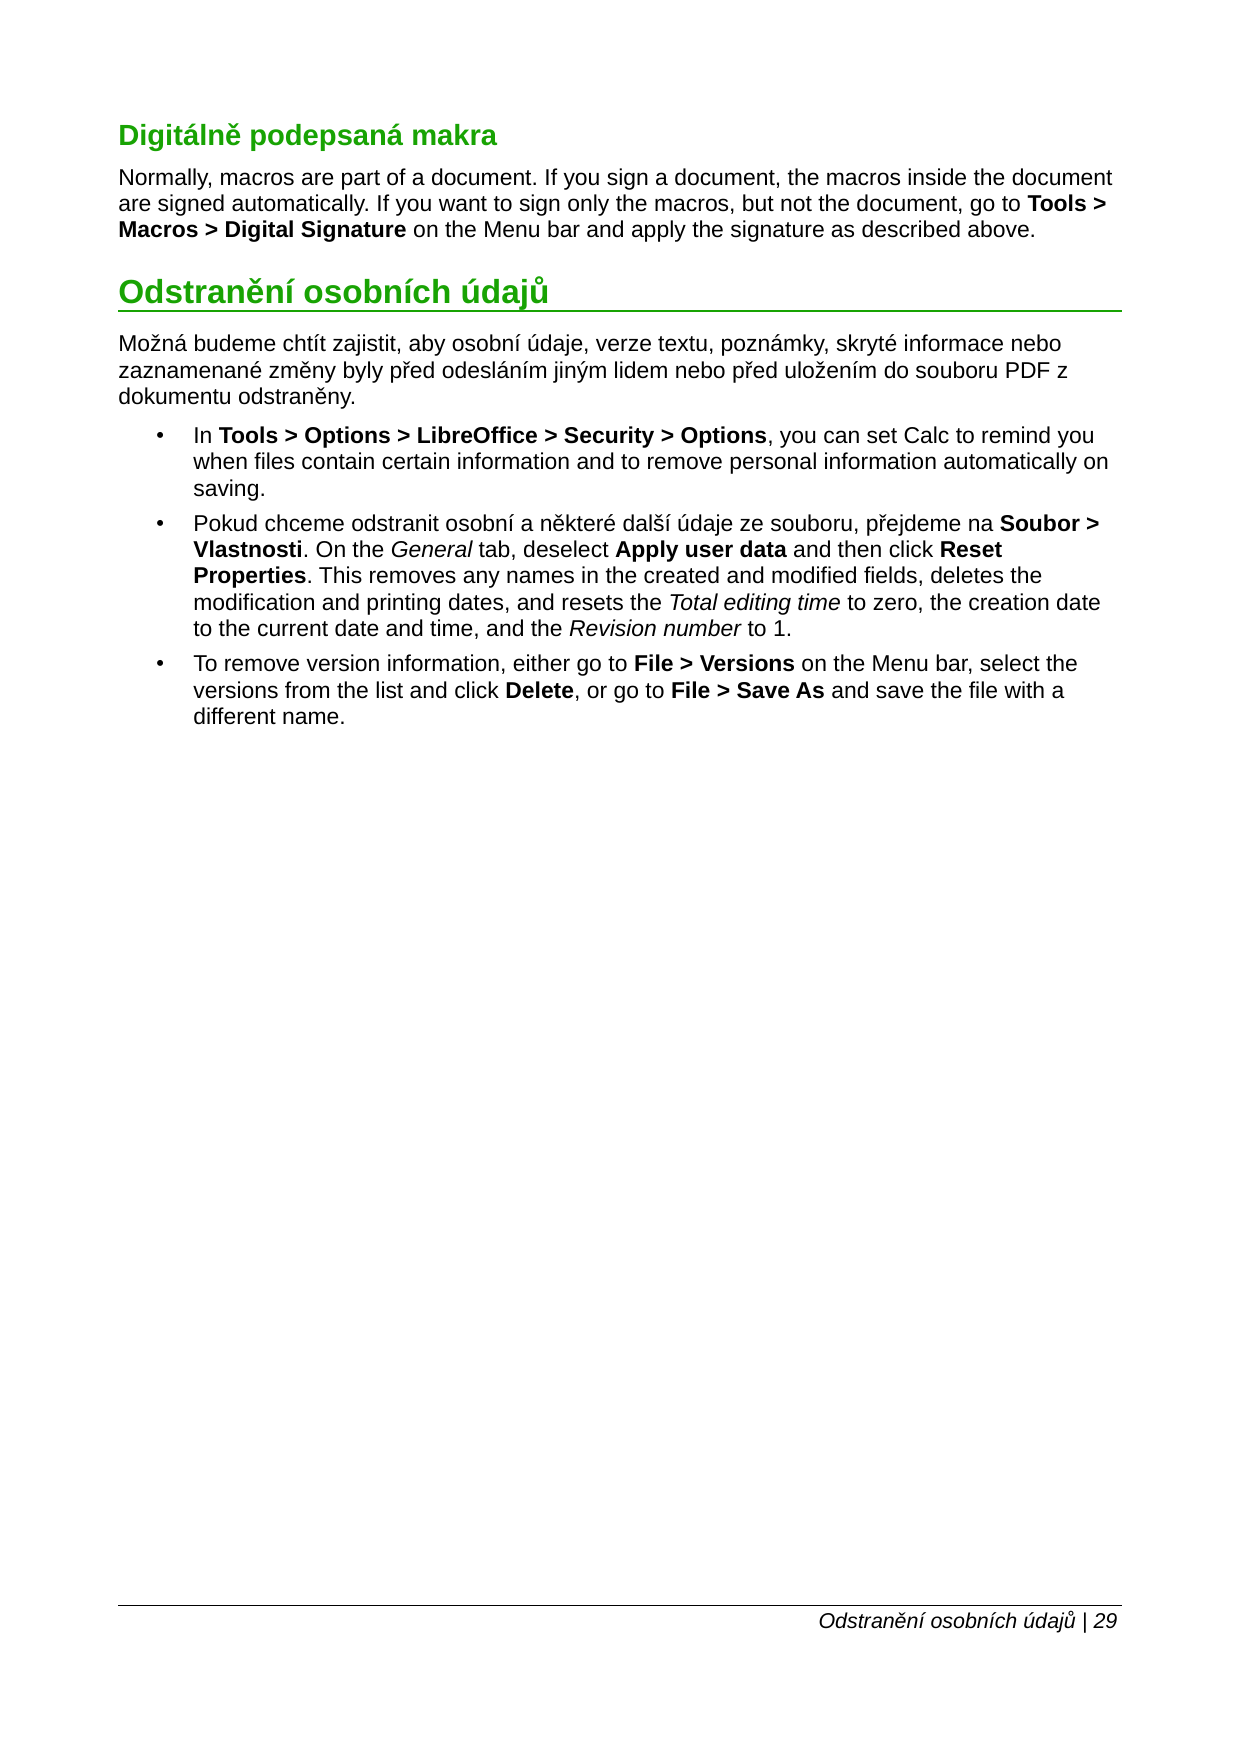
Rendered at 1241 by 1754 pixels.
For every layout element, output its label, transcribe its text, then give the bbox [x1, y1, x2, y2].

text Normally, macros are part of a document. If you sign a document, the macros inside the document are signed automatically. If you want to sign only the macros, but not the document, go to Tools > Macros > Digital Signature on the Menu bar and apply the signature as described above. [118, 163, 1122, 242]
list To remove version information, either go to File > Versions on the Menu bar, select the versions from the list and click Delete, or go to File > Save As and save the file with a different name. [156, 650, 1122, 729]
subtitle Odstranění osobních údajů [118, 272, 1122, 310]
subtitle Digitálně podepsaná makra [118, 118, 1122, 152]
list In Tools > Options > LibreOffice > Security > Options, you can set Calc to remind you when files contain certain information and to remove personal information automatically on saving. [156, 422, 1122, 501]
list Pokud chceme odstranit osobní a některé další údaje ze souboru, přejdeme na Soubor > Vlastnosti. On the General tab, deselect Apply user data and then click Reset Properties. This removes any names in the created and modified fields, deletes the modification and printing dates, and resets the Total editing time to zero, the creation date to the current date and time, and the Revision number to 1. [156, 510, 1122, 641]
text Možná budeme chtít zajistit, aby osobní údaje, verze textu, poznámky, skryté informace nebo zaznamenané změny byly před odesláním jiným lidem nebo před uložením do souboru PDF z dokumentu odstraněny. [118, 330, 1122, 409]
